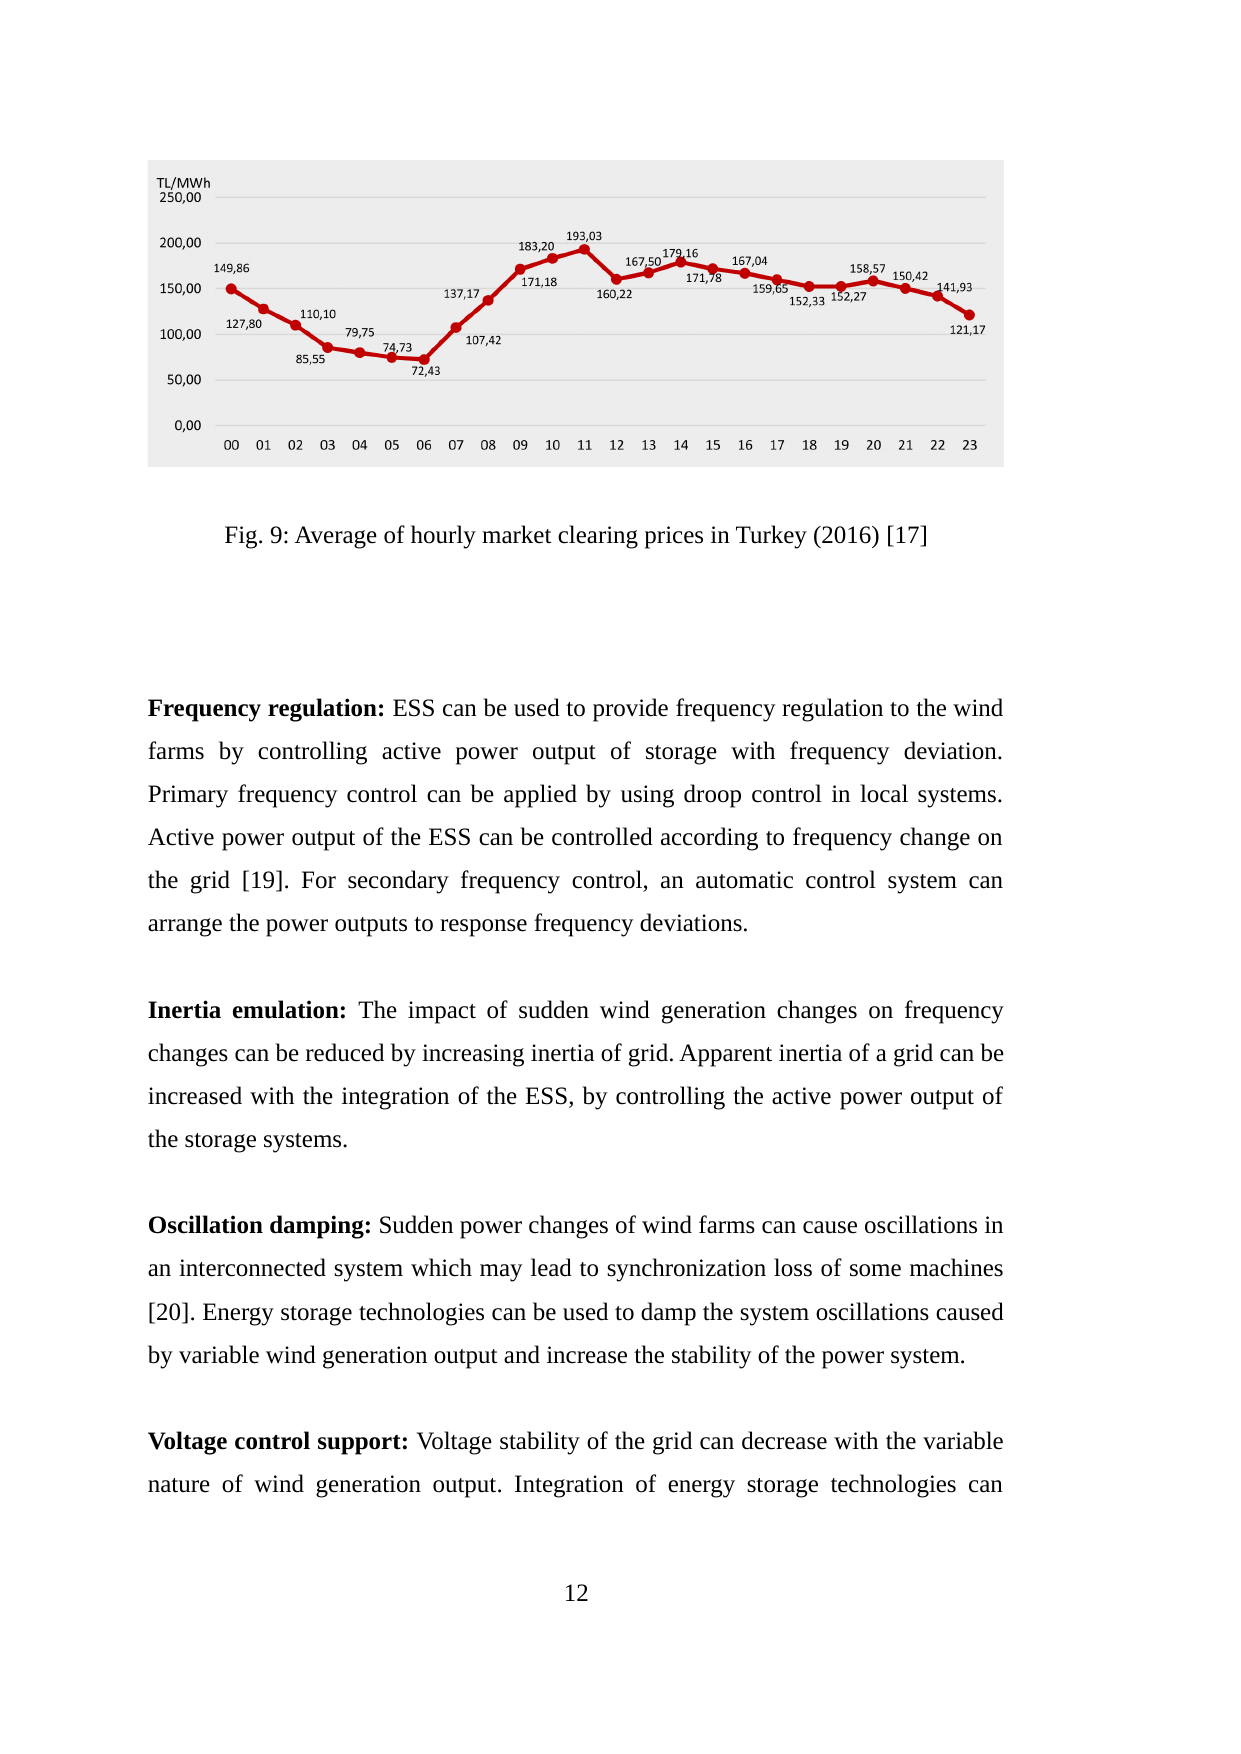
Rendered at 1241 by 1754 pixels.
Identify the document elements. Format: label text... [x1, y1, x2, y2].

text Voltage control support: Voltage stability of the grid can decrease with the variable nature of wind generation output. Integration of energy storage technologies can [148, 1426, 1004, 1498]
text Fig. 9: Average of hourly market clearing prices in Turkey (2016) [17] [148, 520, 1004, 549]
picture [147, 160, 1005, 467]
text Oscillation damping: Sudden power changes of wind farms can cause oscillations in an interconnected system which may lead to synchronization loss of some machines [20]. Energy storage technologies can be used to damp the system oscillations caused by variable wind generation output and increase the stability of the power system. [148, 1210, 1004, 1368]
text Frequency regulation: ESS can be used to provide frequency regulation to the wind farms by controlling active power output of storage with frequency deviation. Primary frequency control can be applied by using droop control in local systems. Active power output of the ESS can be controlled according to frequency change on the grid [19]. For secondary frequency control, an automatic control system can arrange the power outputs to response frequency deviations. [148, 693, 1004, 937]
text Inertia emulation: The impact of sudden wind generation changes on frequency changes can be reduced by increasing inertia of grid. Apparent inertia of a grid can be increased with the integration of the ESS, by controlling the active power output of the storage systems. [148, 995, 1004, 1153]
